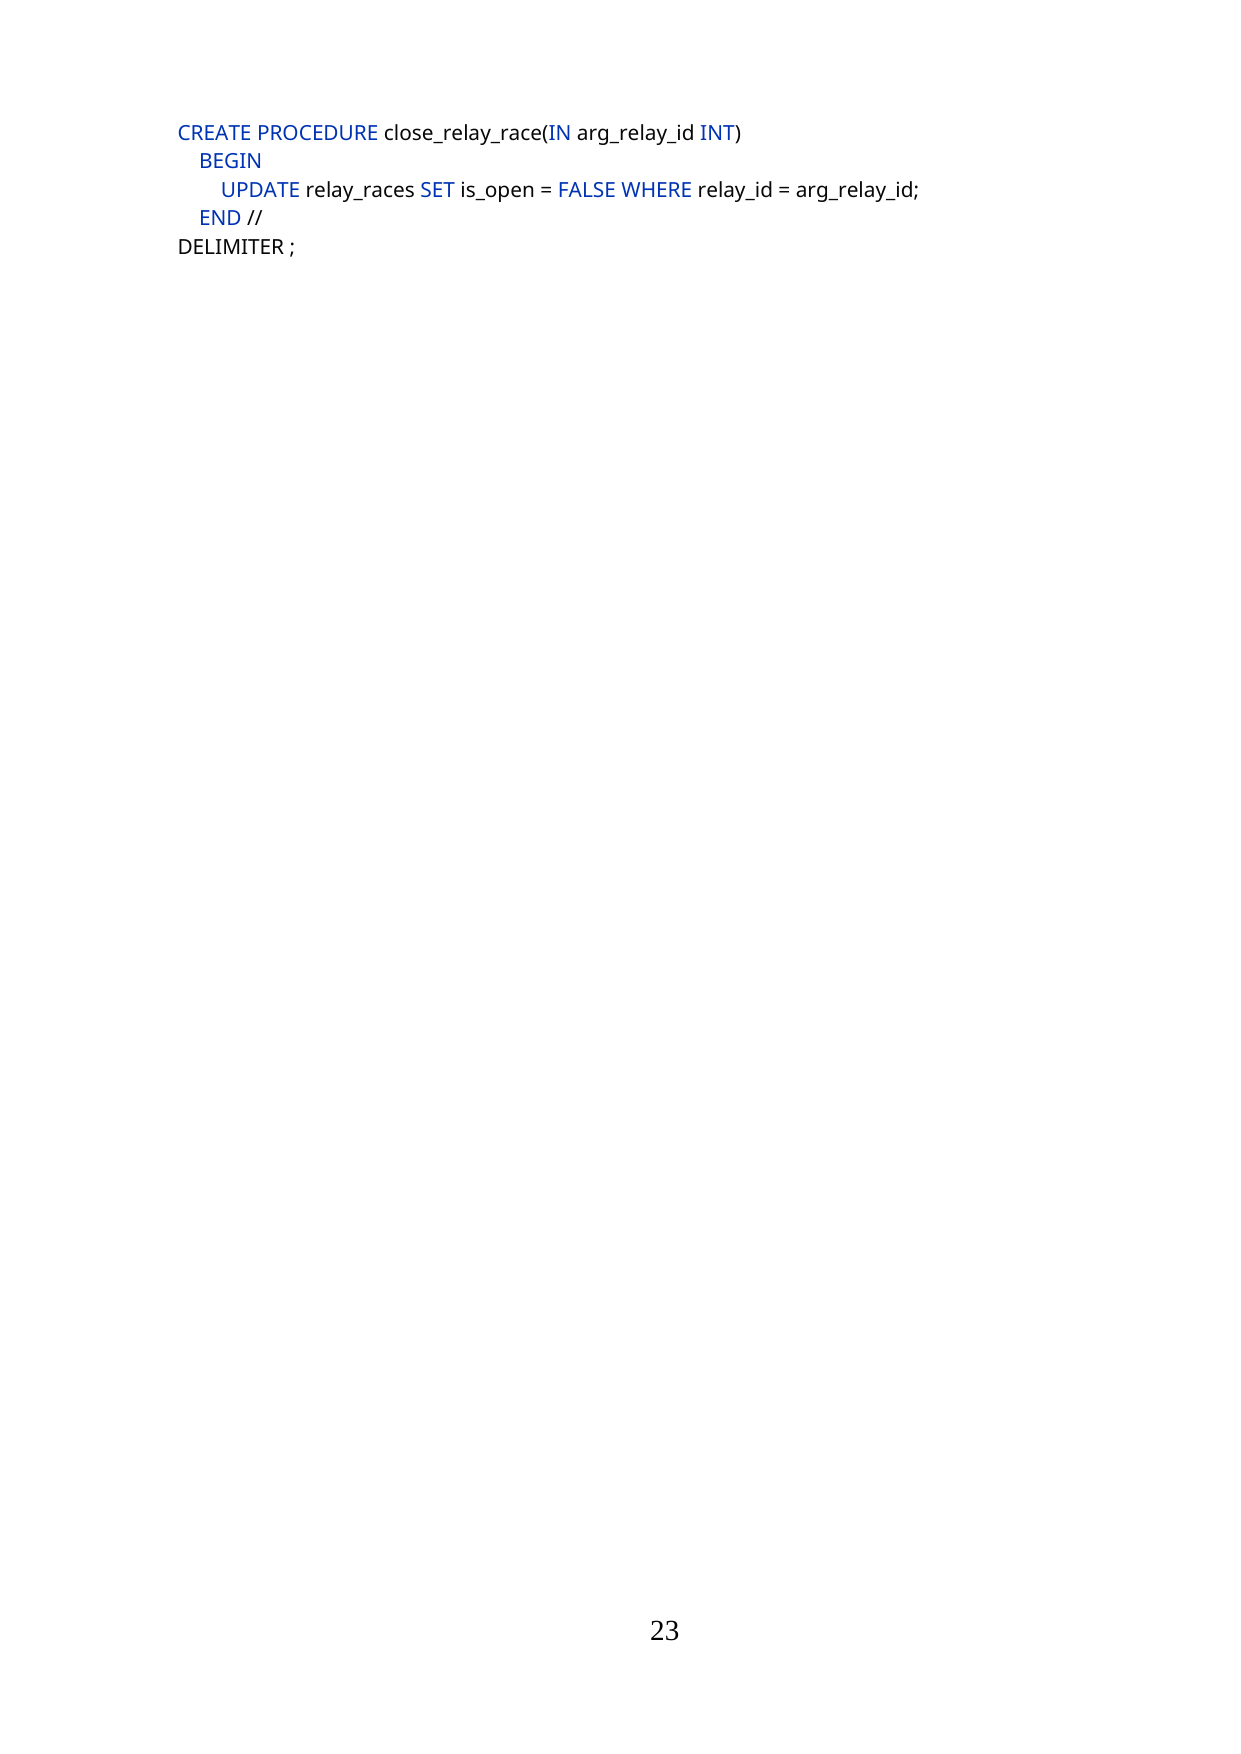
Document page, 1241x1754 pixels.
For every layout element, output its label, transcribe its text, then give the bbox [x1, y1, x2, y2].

text CREATE PROCEDURE close_relay_race(IN arg_relay_id INT) BEGIN UPDATE relay_races SET is_open = FALSE WHERE relay_id = arg_relay_id; END // DELIMITER ; [177, 118, 1152, 260]
